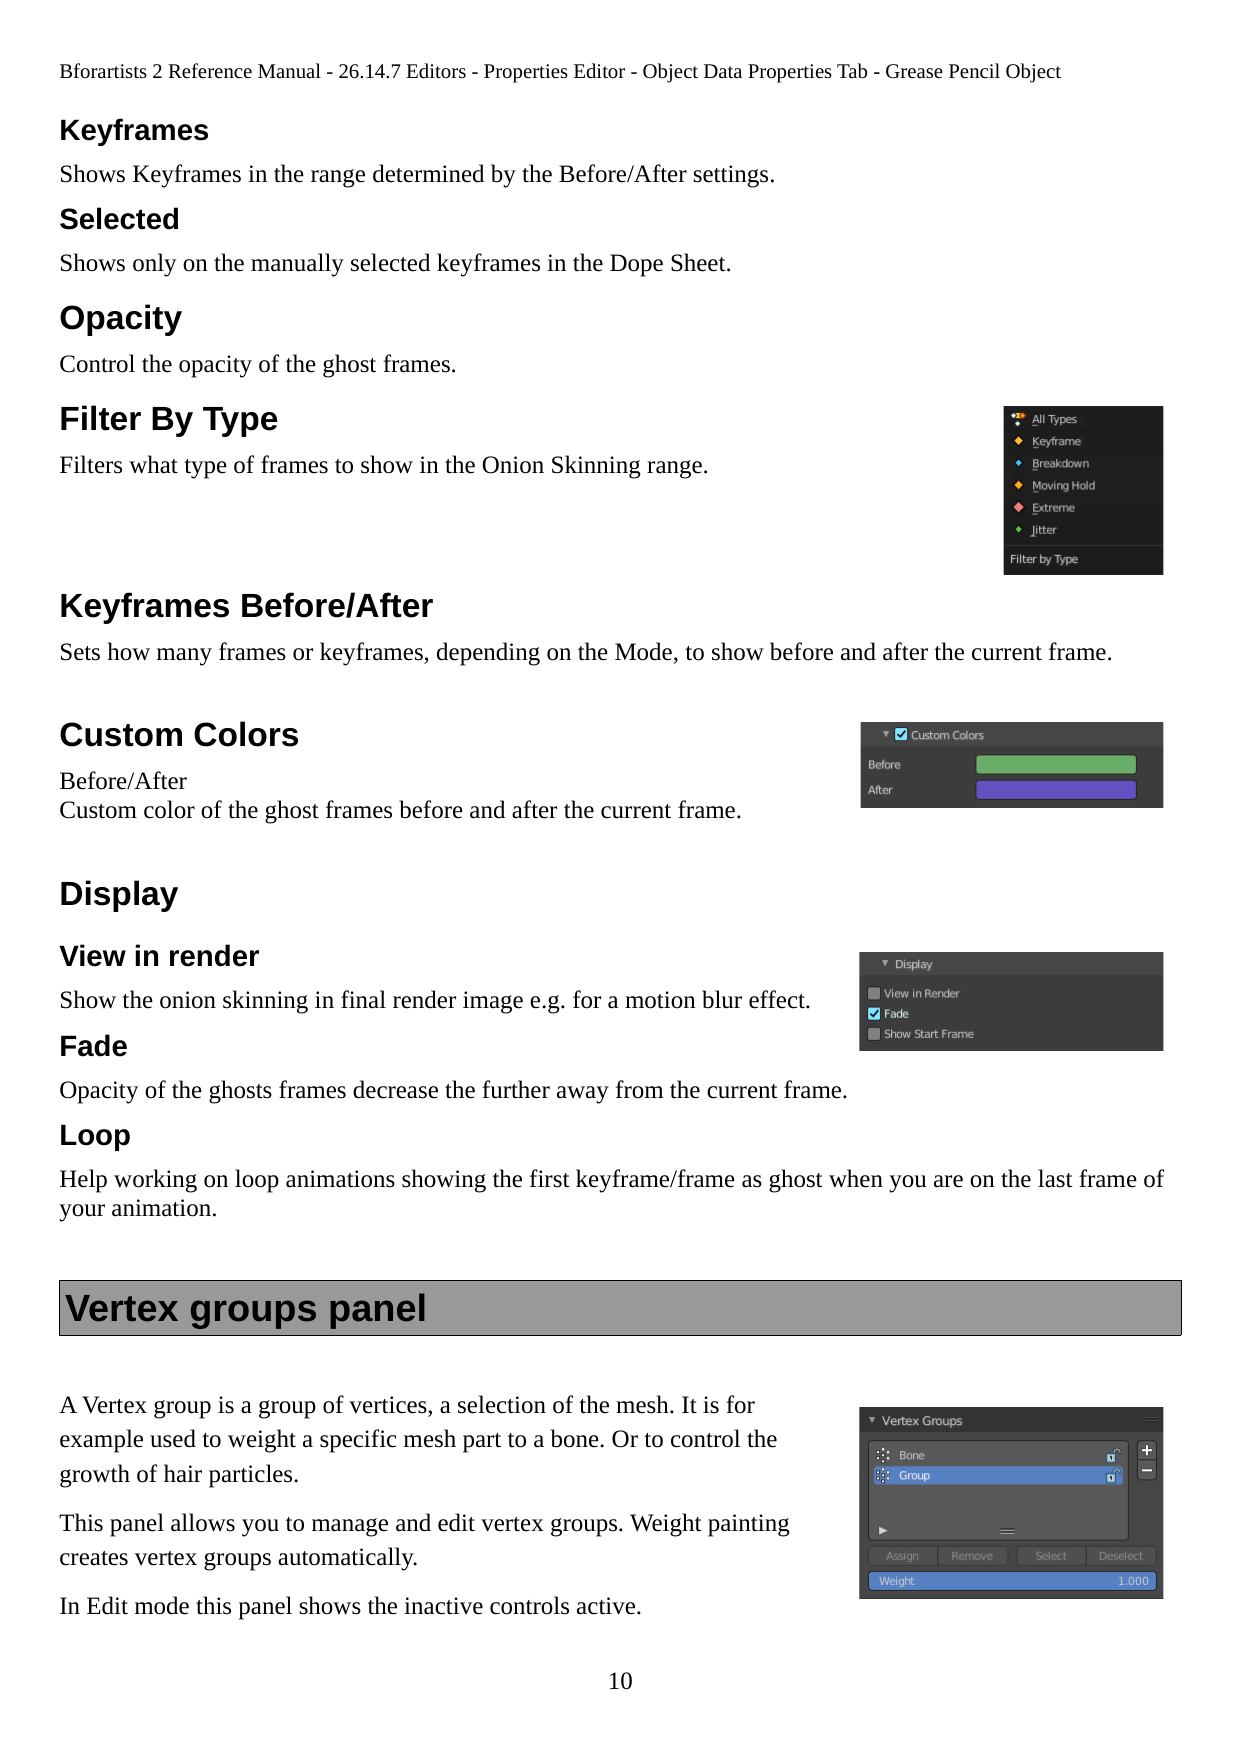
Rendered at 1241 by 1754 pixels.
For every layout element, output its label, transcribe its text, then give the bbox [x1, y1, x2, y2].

text Help working on loop animations showing the first keyframe/frame as ghost when you are on the last frame of your animation. [59, 1164, 1181, 1222]
text Filters what type of frames to show in the Onion Skinning range. [59, 450, 1003, 479]
picture [859, 1407, 1164, 1599]
text This panel allows you to manage and edit vertex groups. Weight painting creates vertex groups automatically. [59, 1508, 859, 1571]
subtitle Keyframes Before/After [59, 586, 1181, 624]
text In Edit mode this panel shows the inactive controls active. [59, 1591, 1181, 1620]
subtitle Filter By Type [59, 399, 1181, 437]
text Opacity of the ghosts frames decrease the further away from the current frame. [59, 1075, 1181, 1104]
subtitle Custom Colors [59, 715, 1181, 754]
subtitle Keyframes [59, 113, 1181, 146]
text Shows only on the manually selected keyframes in the Dope Sheet. [59, 248, 1181, 277]
text A Vertex group is a group of vertices, a selection of the mesh. It is for example used to weight a specific mesh part to a bone. Or to control the growth of hair particles. [59, 1390, 1181, 1487]
subtitle Loop [59, 1118, 1181, 1152]
text Before/After [59, 766, 860, 795]
subtitle Opacity [59, 298, 1181, 337]
text Custom color of the ghost frames before and after the current frame. [59, 795, 1181, 824]
text Show the onion skinning in final render image e.g. for a motion blur effect. [59, 985, 859, 1014]
picture [1003, 406, 1164, 575]
subtitle Fade [59, 1029, 1181, 1062]
text [1164, 766, 1181, 795]
table_header Vertex groups panel [60, 1281, 1181, 1335]
picture [860, 722, 1164, 808]
text Control the opacity of the ghost frames. [59, 349, 1181, 378]
subtitle Display [59, 873, 1181, 912]
subtitle View in render [59, 939, 1181, 973]
text Sets how many frames or keyframes, depending on the Mode, to show before and after the current frame. [59, 637, 1181, 666]
subtitle Selected [59, 202, 1181, 236]
text Shows Keyframes in the range determined by the Before/After settings. [59, 159, 1181, 188]
picture [859, 952, 1164, 1051]
